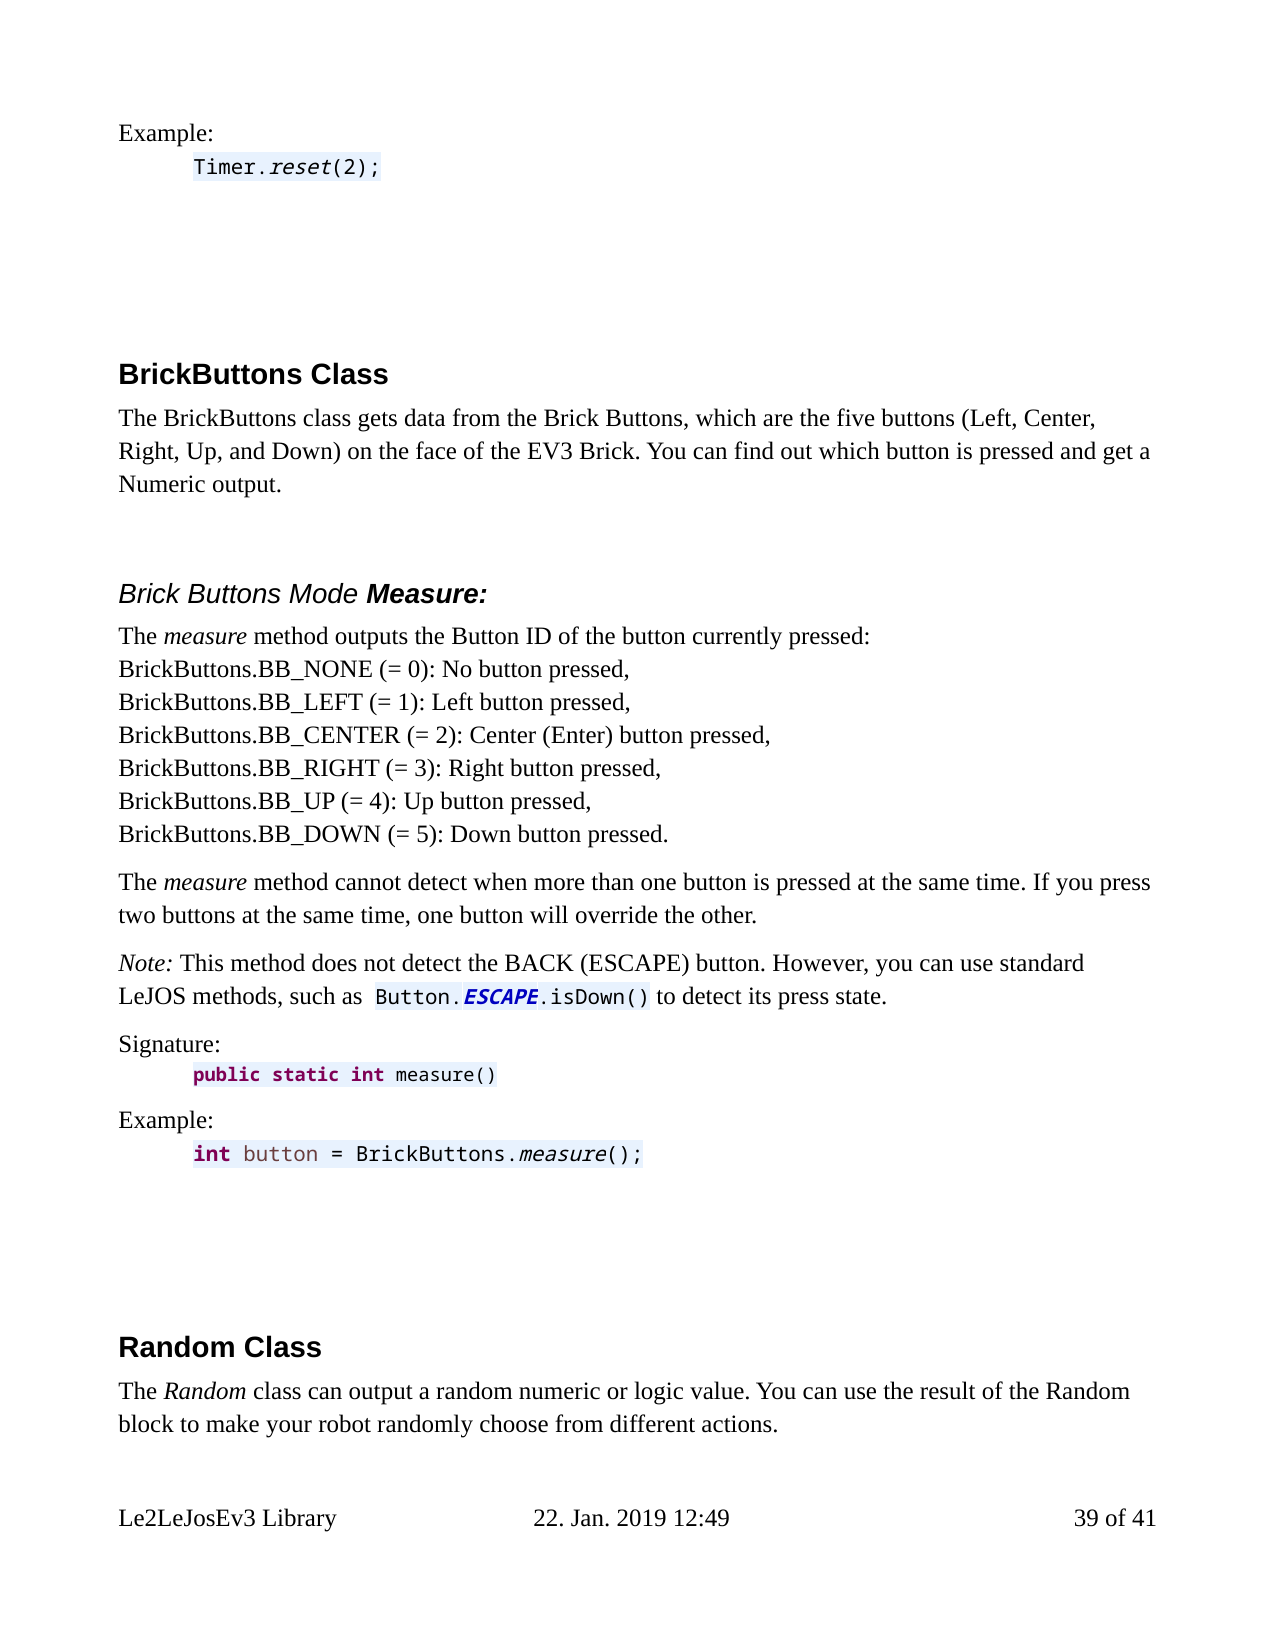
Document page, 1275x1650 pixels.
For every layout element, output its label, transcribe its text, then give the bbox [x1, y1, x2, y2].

subtitle Brick Buttons Mode Measure: [118, 577, 1157, 609]
text The measure method outputs the Button ID of the button currently pressed: BrickButtons.BB_NONE (= 0): No button pressed, BrickButtons.BB_LEFT (= 1): Left button pressed, BrickButtons.BB_CENTER (= 2): Center (Enter) button pressed, BrickButtons.BB_RIGHT (= 3): Right button pressed, BrickButtons.BB_UP (= 4): Up button pressed, BrickButtons.BB_DOWN (= 5): Down button pressed. [118, 621, 1157, 848]
text Example: int button = BrickButtons.measure(); [118, 1106, 1157, 1201]
text Example: Timer.reset(2); [118, 118, 1157, 181]
text The Random class can output a random numeric or logic value. You can use the result of the Random block to make your robot randomly choose from different actions. [118, 1376, 1157, 1438]
subtitle BrickButtons Class [118, 357, 1157, 391]
text Note: This method does not detect the BACK (ESCAPE) button. However, you can use standard LeJOS methods, such as Button.ESCAPE.isDown() to detect its press state. [118, 948, 1157, 1010]
text The BrickButtons class gets data from the Brick Buttons, which are the five buttons (Left, Center, Right, Up, and Down) on the face of the EV3 Brick. You can find out which button is pressed and get a Numeric output. [118, 403, 1157, 498]
text The measure method cannot detect when more than one button is pressed at the same time. If you press two buttons at the same time, one button will override the other. [118, 867, 1157, 929]
text Signature: public static int measure() [118, 1029, 1157, 1087]
subtitle Random Class [118, 1330, 1157, 1363]
